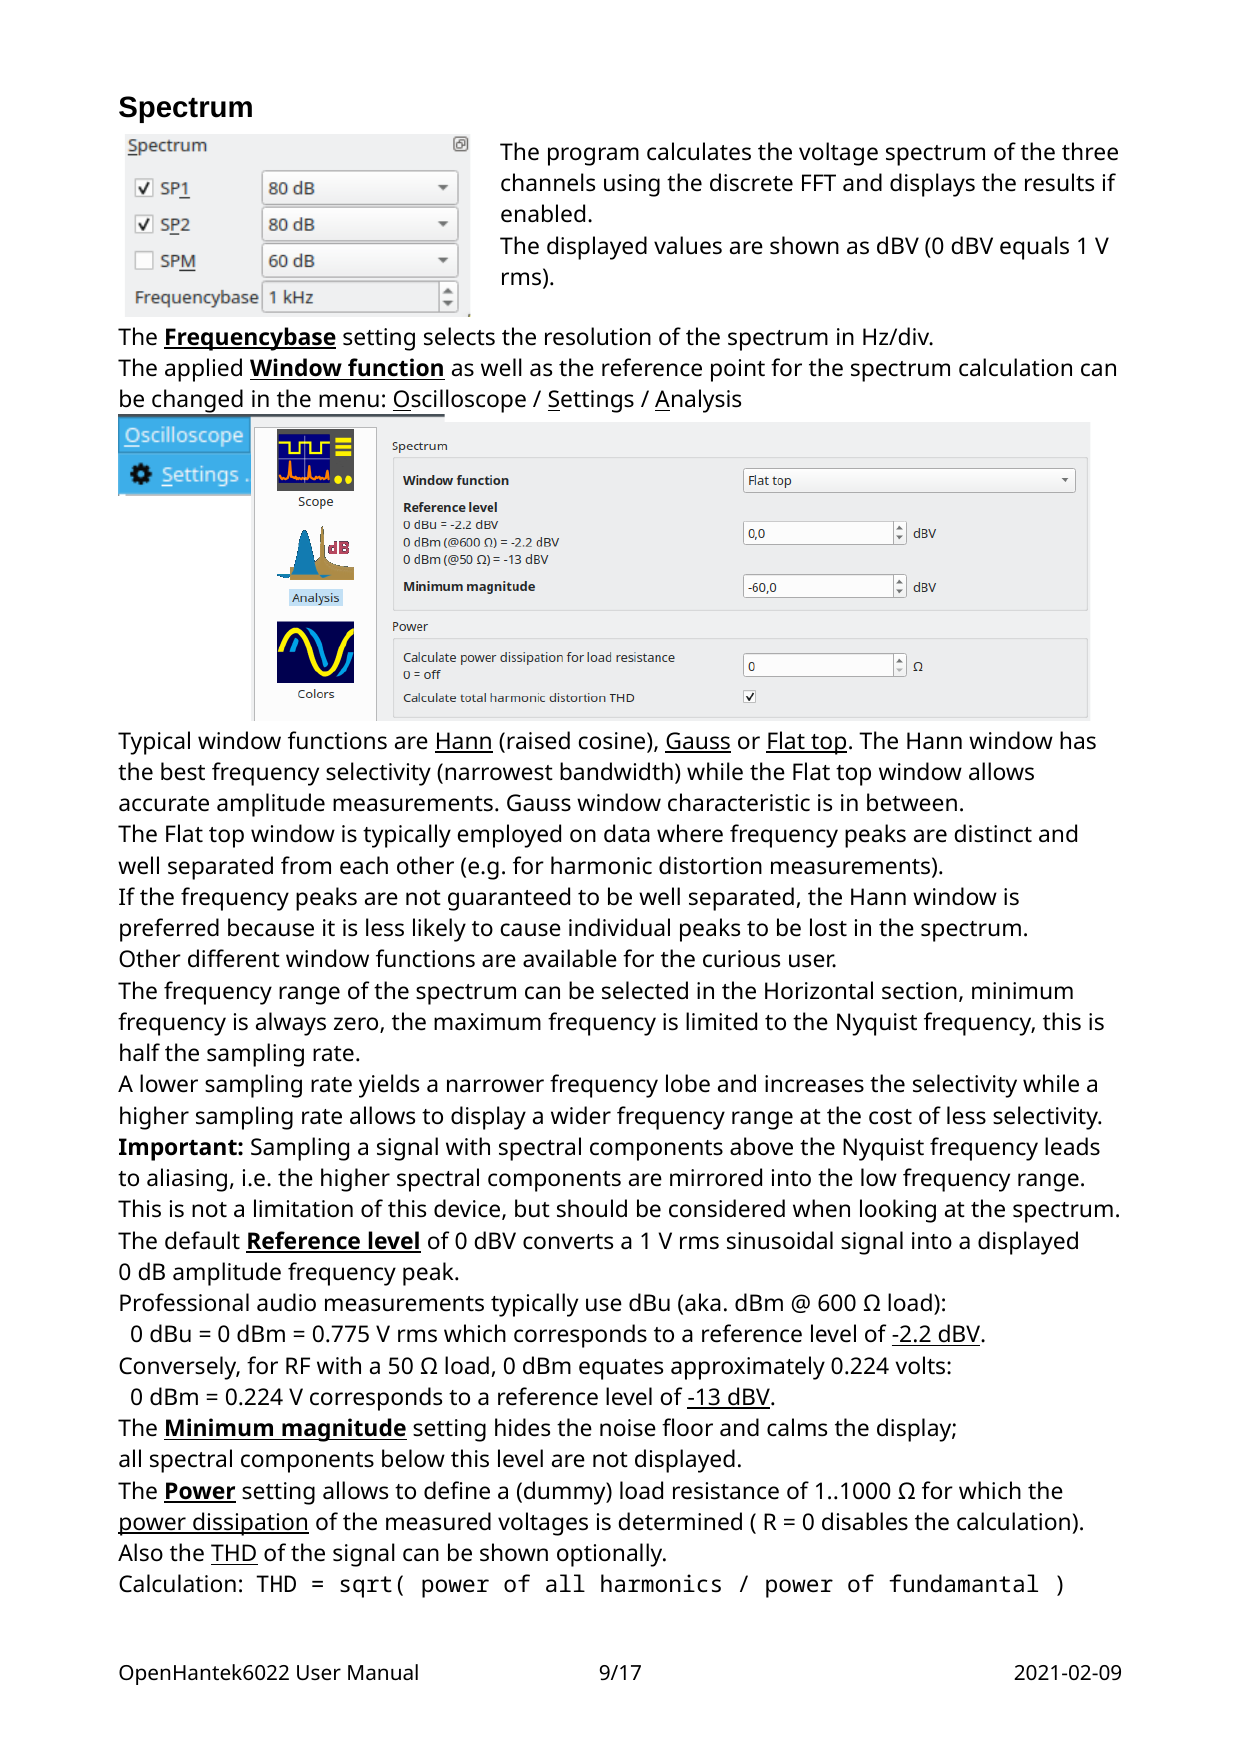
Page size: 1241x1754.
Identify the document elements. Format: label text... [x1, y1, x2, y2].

picture [124, 134, 471, 317]
text The displayed values are shown as dBV (0 dBV equals 1 V rms). [118, 229, 1122, 321]
text If the frequency peaks are not guaranteed to be well separated, the Hann window is preferred because it is less likely to cause individual peaks to be lost in the spectrum. [118, 881, 1122, 943]
subtitle Spectrum [118, 89, 1122, 123]
text The Flat top window is typically employed on data where frequency peaks are distinct and well separated from each other (e.g. for harmonic distortion measurements). [118, 818, 1122, 881]
text Other different window functions are available for the curious user. [118, 943, 1122, 974]
text The program calculates the voltage spectrum of the three channels using the discrete FFT and displays the results if enabled. [471, 136, 1122, 229]
text The applied Window function as well as the reference point for the spectrum calculation can be changed in the menu: Oscilloscope / Settings / Analysis [118, 352, 1122, 414]
text The Frequencybase setting selects the resolution of the spectrum in Hz/div. [118, 321, 1122, 352]
text A lower sampling rate yields a narrower frequency lobe and increases the selectivity while a higher sampling rate allows to display a wider frequency range at the cost of less selectivity. [118, 1068, 1122, 1131]
text The default Reference level of 0 dBV converts a 1 V rms sinusoidal signal into a displayed 0 dB amplitude frequency peak. Professional audio measurements typically use dBu (aka. dBm @ 600 Ω load): 0 dBu = 0 dBm = 0.775 V rms which corresponds to a reference level of -2.2 dBV. Conversely, for RF with a 50 Ω load, 0 dBm equates approximately 0.224 volts: 0 dBm = 0.224 V corresponds to a reference level of -13 dBV. The Minimum magnitude setting hides the noise floor and calms the display; all spectral components below this level are not displayed. The Power setting allows to define a (dummy) load resistance of 1..1000 Ω for which the power dissipation of the measured voltages is determined ( R = 0 disables the calculation). Also the THD of the signal can be shown optionally. Calculation: THD = sqrt( power of all harmonics / power of fundamantal ) [118, 1224, 1122, 1599]
text The frequency range of the spectrum can be selected in the Horizontal section, minimum frequency is always zero, the maximum frequency is limited to the Nyquist frequency, this is half the sampling rate. [118, 974, 1122, 1068]
text Important: Sampling a signal with spectral components above the Nyquist frequency leads to aliasing, i.e. the higher spectral components are mirrored into the low frequency range. [118, 1131, 1122, 1193]
text This is not a limitation of this device, but should be considered when looking at the spectrum. [118, 1193, 1122, 1224]
picture [118, 414, 1091, 721]
text Typical window functions are Hann (raised cosine), Gauss or Flat top. The Hann window has the best frequency selectivity (narrowest bandwidth) while the Flat top window allows accurate amplitude measurements. Gauss window characteristic is in between. [118, 724, 1122, 818]
